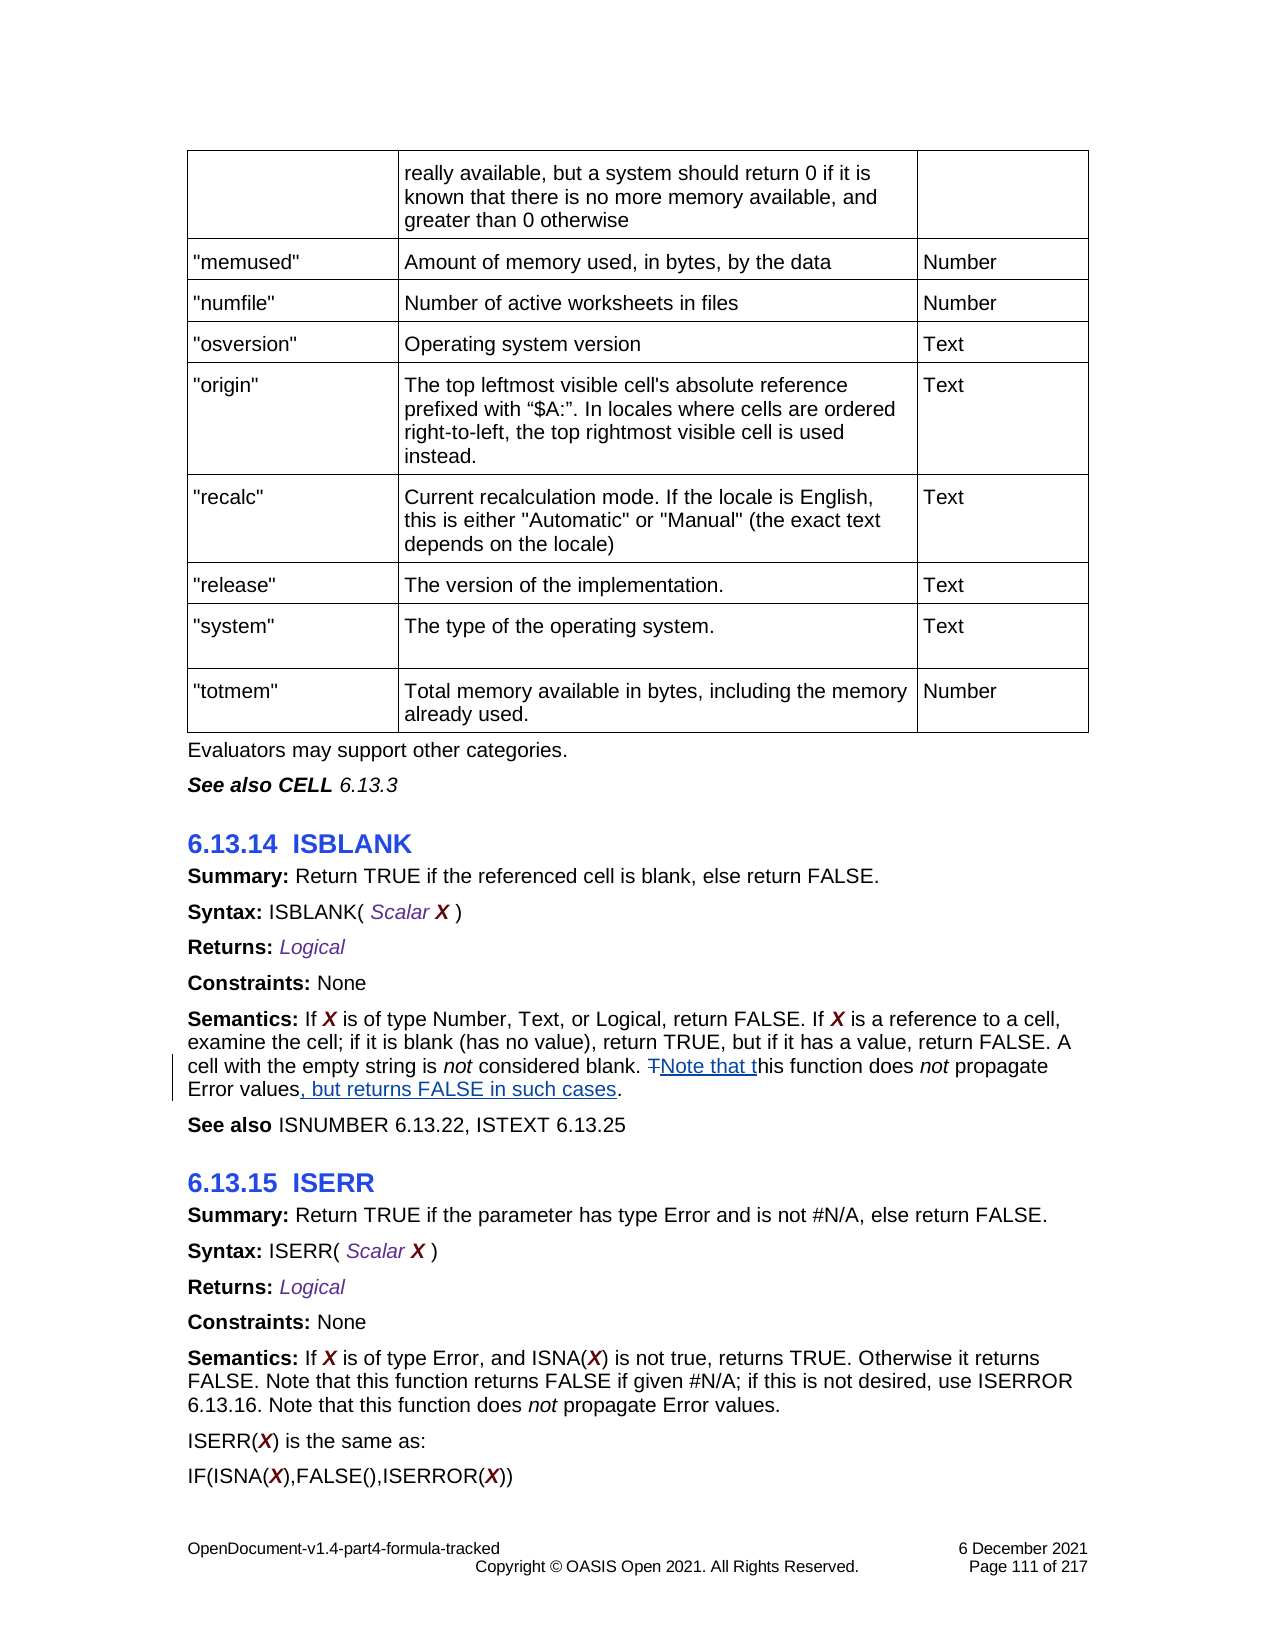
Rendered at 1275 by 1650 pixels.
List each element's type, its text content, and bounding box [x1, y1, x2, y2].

table_cell Number of active worksheets in files [399, 280, 917, 321]
text Evaluators may support other categories. [187, 738, 1088, 762]
table_cell The top leftmost visible cell's absolute reference prefixed with “$A:”. In locales where cells are ordered right-to-left, the top rightmost visible cell is used instead. [399, 363, 917, 473]
text Summary: Return TRUE if the parameter has type Error and is not #N/A, else return FALSE. [187, 1204, 1088, 1227]
table_cell Number [918, 239, 1088, 279]
table_cell Operating system version [399, 322, 917, 362]
table_cell "totmem" [188, 669, 398, 732]
text See also CELL 6.13.3 [187, 774, 1088, 797]
table_cell Amount of memory used, in bytes, by the data [399, 239, 917, 279]
table_cell "numfile" [188, 280, 398, 321]
text Semantics: If X is of type Number, Text, or Logical, return FALSE. If X is a reference to a cell, examine the cell; if it is blank (has no value), return TRUE, but if it has a value, return FALSE. A cell with the empty string is not considered blank. Note that this function does not propagate Error values, but returns FALSE in such cases. [187, 1007, 1088, 1101]
text Semantics: If X is of type Error, and ISNA(X) is not true, returns TRUE. Otherwise it returns FALSE. Note that this function returns FALSE if given #N/A; if this is not desired, use ISERROR 6.13.16. Note that this function does not propagate Error values. [187, 1346, 1088, 1417]
text IF(ISNA(X),FALSE(),ISERROR(X)) [187, 1465, 1088, 1488]
table_cell Total memory available in bytes, including the memory already used. [399, 669, 917, 732]
table_cell Text [918, 322, 1088, 362]
text Constraints: None [187, 1311, 1088, 1334]
table_cell "osversion" [188, 322, 398, 362]
text Returns: Logical [187, 1275, 1088, 1299]
text Summary: Return TRUE if the referenced cell is blank, else return FALSE. [187, 864, 1088, 888]
table_cell [188, 151, 398, 238]
text Syntax: ISERR( Scalar X ) [187, 1239, 1088, 1263]
table_cell "recalc" [188, 475, 398, 562]
table_cell Text [918, 563, 1088, 603]
table_cell [918, 151, 1088, 238]
text Constraints: None [187, 971, 1088, 995]
table_cell Text [918, 475, 1088, 562]
table_cell really available, but a system should return 0 if it is known that there is no more memory available, and greater than 0 otherwise [399, 151, 917, 238]
table_cell Text [918, 604, 1088, 667]
table_cell Text [918, 363, 1088, 473]
table_cell "release" [188, 563, 398, 603]
table_cell The version of the implementation. [399, 563, 917, 603]
table_cell Number [918, 669, 1088, 732]
text See also ISNUMBER 6.13.22, ISTEXT 6.13.25 [187, 1113, 1088, 1137]
table_cell "memused" [188, 239, 398, 279]
table_cell "system" [188, 604, 398, 667]
subtitle ISBLANK [187, 828, 1088, 858]
table_cell Current recalculation mode. If the locale is English, this is either "Automatic" or "Manual" (the exact text depends on the locale) [399, 475, 917, 562]
text Syntax: ISBLANK( Scalar X ) [187, 900, 1088, 924]
table_cell The type of the operating system. [399, 604, 917, 667]
text ISERR(X) is the same as: [187, 1429, 1088, 1453]
text Returns: Logical [187, 936, 1088, 959]
subtitle ISERR [187, 1168, 1088, 1198]
table_cell Number [918, 280, 1088, 321]
table_cell "origin" [188, 363, 398, 473]
